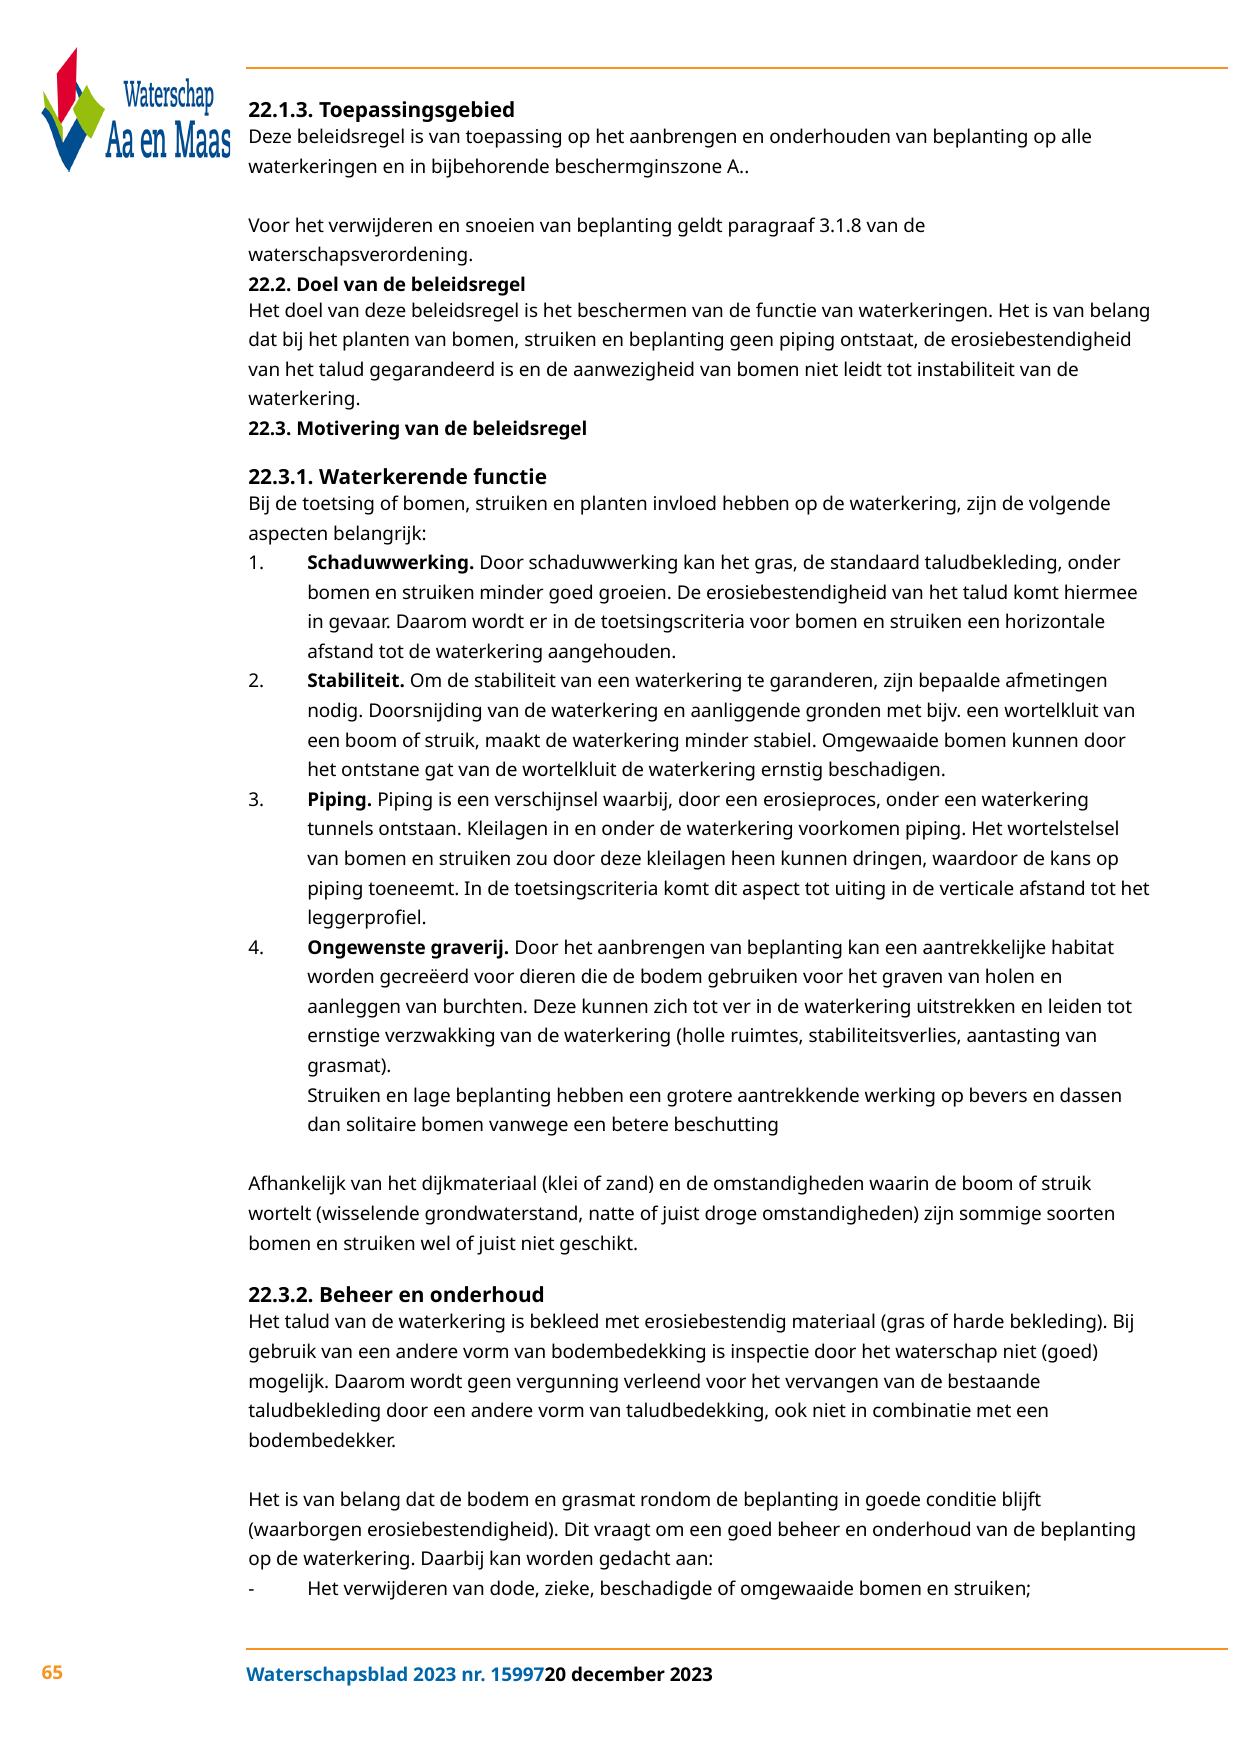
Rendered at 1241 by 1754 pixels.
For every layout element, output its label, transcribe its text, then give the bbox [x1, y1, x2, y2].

text Afhankelijk van het dijkmateriaal (klei of zand) en de omstandigheden waarin de boom of struik wortelt (wisselende grondwaterstand, natte of juist droge omstandigheden) zijn sommige soorten bomen en struiken wel of juist niet geschikt. [248, 1171, 1152, 1256]
text Bij de toetsing of bomen, struiken en planten invloed hebben op de waterkering, zijn de volgende aspecten belangrijk: [248, 490, 1152, 546]
text Het doel van deze beleidsregel is het beschermen van de functie van waterkeringen. Het is van belang dat bij het planten van bomen, struiken en beplanting geen piping ontstaat, de erosiebestendigheid van het talud gegarandeerd is en de aanwezigheid van bomen niet leidt tot instabiliteit van de waterkering. [248, 297, 1152, 411]
text Deze beleidsregel is van toepassing op het aanbrengen en onderhouden van beplanting op alle waterkeringen en in bijbehorende beschermginszone A.. [248, 123, 1152, 178]
text 22.3. Motivering van de beleidsregel [248, 415, 1152, 441]
list Het verwijderen van dode, zieke, beschadigde of omgewaaide bomen en struiken; [248, 1575, 1152, 1601]
list Piping. Piping is een verschijnsel waarbij, door een erosieproces, onder een waterkering tunnels ontstaan. Kleilagen in en onder de waterkering voorkomen piping. Het wortelstelsel van bomen en struiken zou door deze kleilagen heen kunnen dringen, waardoor de kans op piping toeneemt. In de toetsingscriteria komt dit aspect tot uiting in de verticale afstand tot het leggerprofiel. [248, 786, 1152, 930]
text 22.3.1. Waterkerende functie [248, 462, 1152, 490]
text 22.1.3. Toepassingsgebied [248, 95, 1152, 123]
picture [41, 47, 231, 172]
text 22.2. Doel van de beleidsregel [248, 271, 1152, 297]
list Schaduwwerking. Door schaduwwerking kan het gras, de standaard taludbekleding, onder bomen en struiken minder goed groeien. De erosiebestendigheid van het talud komt hiermee in gevaar. Daarom wordt er in de toetsingscriteria voor bomen en struiken een horizontale afstand tot de waterkering aangehouden. [248, 549, 1152, 664]
text Voor het verwijderen en snoeien van beplanting geldt paragraaf 3.1.8 van de waterschapsverordening. [248, 212, 1152, 267]
text Het talud van de waterkering is bekleed met erosiebestendig materiaal (gras of harde bekleding). Bij gebruik van een andere vorm van bodembedekking is inspectie door het waterschap niet (goed) mogelijk. Daarom wordt geen vergunning verleend voor het vervangen van de bestaande taludbekleding door een andere vorm van taludbedekking, ook niet in combinatie met een bodembedekker. [248, 1309, 1152, 1453]
list Struiken en lage beplanting hebben een grotere aantrekkende werking op bevers en dassen dan solitaire bomen vanwege een betere beschutting [248, 1082, 1152, 1137]
text 22.3.2. Beheer en onderhoud [248, 1280, 1152, 1309]
text Het is van belang dat de bodem en grasmat rondom de beplanting in goede conditie blijft (waarborgen erosiebestendigheid). Dit vraagt om een goed beheer en onderhoud van de beplanting op de waterkering. Daarbij kan worden gedacht aan: [248, 1486, 1152, 1571]
list Ongewenste graverij. Door het aanbrengen van beplanting kan een aantrekkelijke habitat worden gecreëerd voor dieren die de bodem gebruiken voor het graven van holen en aanleggen van burchten. Deze kunnen zich tot ver in de waterkering uitstrekken en leiden tot ernstige verzwakking van de waterkering (holle ruimtes, stabiliteitsverlies, aantasting van grasmat). [248, 934, 1152, 1078]
list Stabiliteit. Om de stabiliteit van een waterkering te garanderen, zijn bepaalde afmetingen nodig. Doorsnijding van de waterkering en aanliggende gronden met bijv. een wortelkluit van een boom of struik, maakt de waterkering minder stabiel. Omgewaaide bomen kunnen door het ontstane gat van de wortelkluit de waterkering ernstig beschadigen. [248, 668, 1152, 782]
